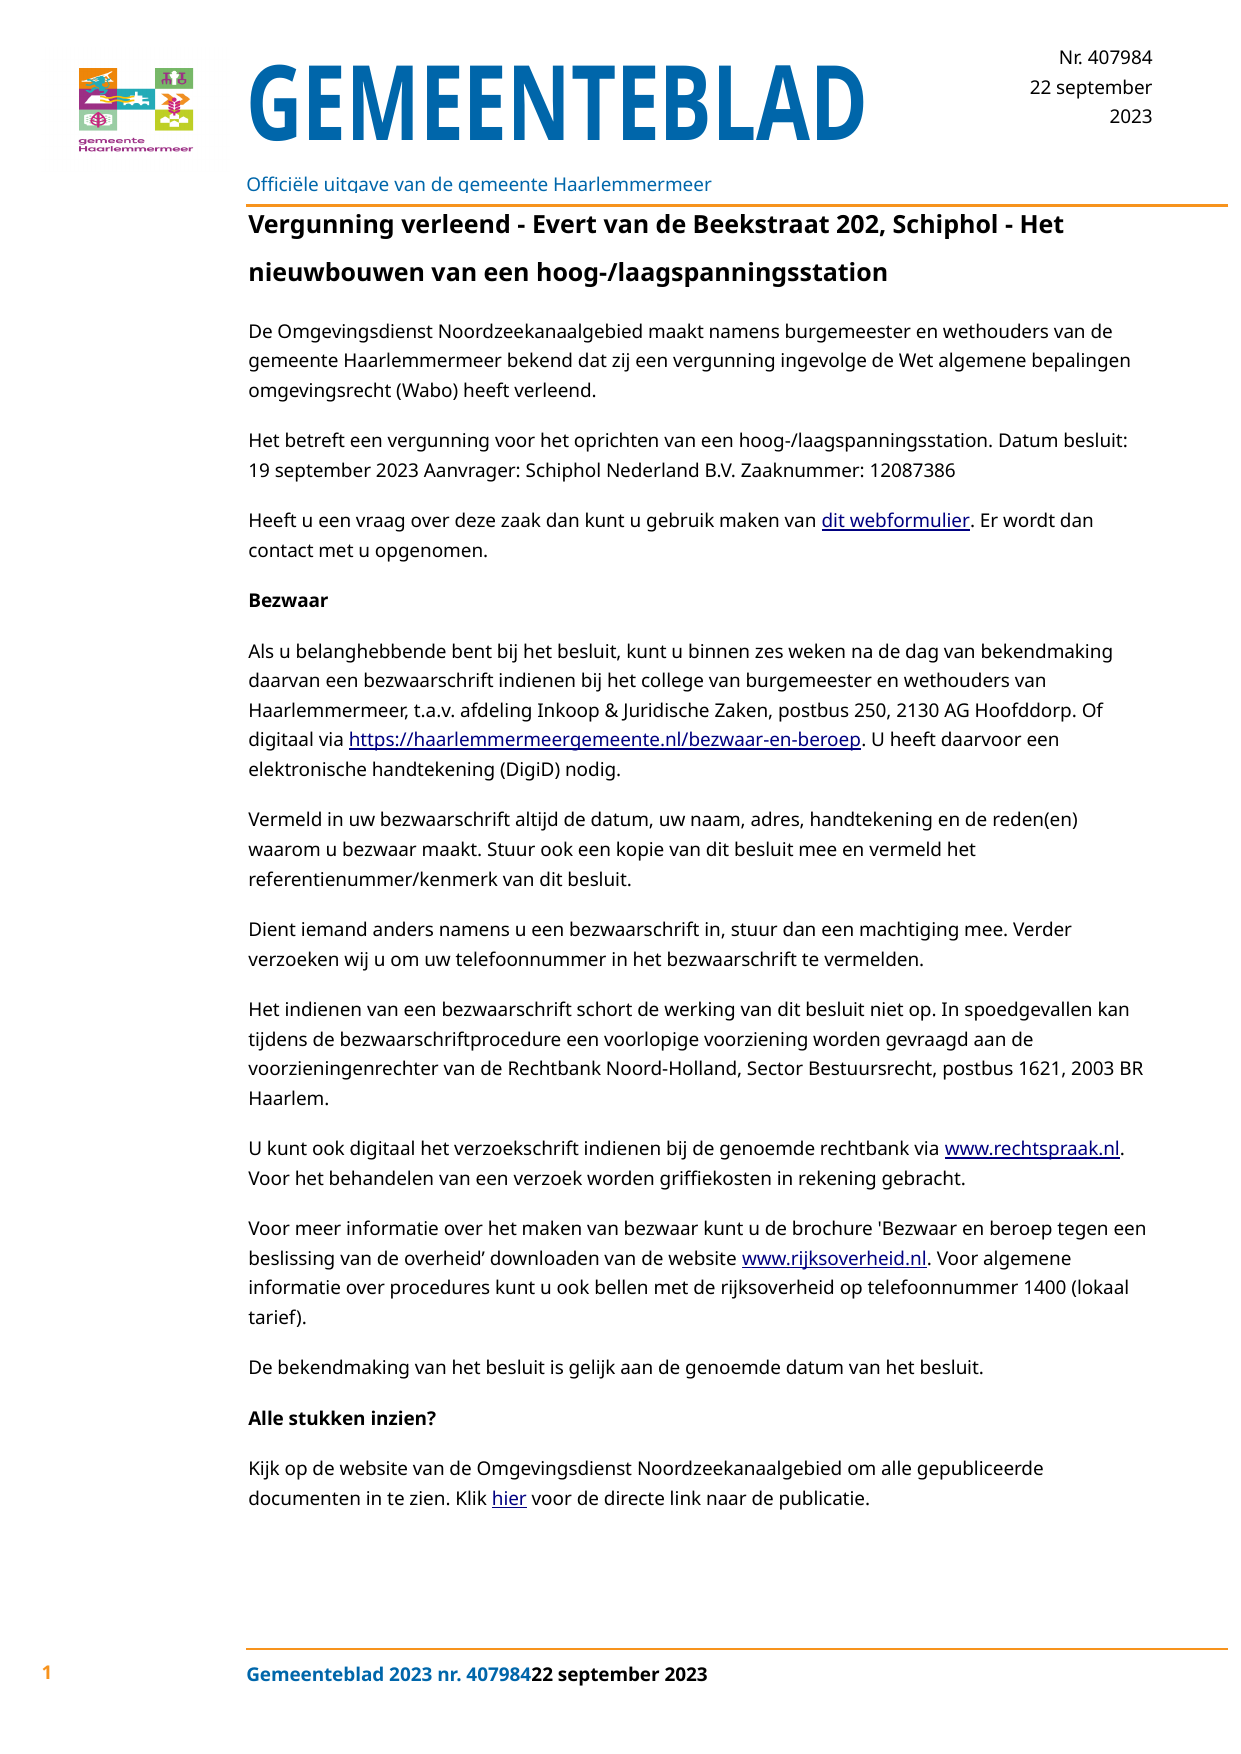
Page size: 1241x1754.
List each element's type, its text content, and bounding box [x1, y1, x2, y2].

text Vergunning verleend - Evert van de Beekstraat 202, Schiphol - Het nieuwbouwen van een hoog-/laagspanningsstation [248, 207, 1152, 288]
text Het betreft een vergunning voor het oprichten van een hoog-/laagspanningsstation. Datum besluit: 19 september 2023 Aanvrager: Schiphol Nederland B.V. Zaaknummer: 12087386 [248, 427, 1152, 483]
picture [41, 47, 231, 172]
text U kunt ook digitaal het verzoekschrift indienen bij de genoemde rechtbank via www.rechtspraak.nl. Voor het behandelen van een verzoek worden griffiekosten in rekening gebracht. [248, 1135, 1152, 1191]
text Het indienen van een bezwaarschrift schort de werking van dit besluit niet op. In spoedgevallen kan tijdens de bezwaarschriftprocedure een voorlopige voorziening worden gevraagd aan de voorzieningenrechter van de Rechtbank Noord-Holland, Sector Bestuursrecht, postbus 1621, 2003 BR Haarlem. [248, 996, 1152, 1111]
text Vermeld in uw bezwaarschrift altijd de datum, uw naam, adres, handtekening en de reden(en) waarom u bezwaar maakt. Stuur ook een kopie van dit besluit mee en vermeld het referentienummer/kenmerk van dit besluit. [248, 807, 1152, 892]
text De Omgevingsdienst Noordzeekanaalgebied maakt namens burgemeester en wethouders van de gemeente Haarlemmermeer bekend dat zij een vergunning ingevolge de Wet algemene bepalingen omgevingsrecht (Wabo) heeft verleend. [248, 318, 1152, 403]
text De bekendmaking van het besluit is gelijk aan de genoemde datum van het besluit. [248, 1354, 1152, 1380]
text Voor meer informatie over het maken van bezwaar kunt u de brochure 'Bezwaar en beroep tegen een beslissing van de overheid’ downloaden van de website www.rijksoverheid.nl. Voor algemene informatie over procedures kunt u ook bellen met de rijksoverheid op telefoonnummer 1400 (lokaal tarief). [248, 1215, 1152, 1330]
text Bezwaar [248, 587, 1152, 613]
text Kijk op de website van de Omgevingsdienst Noordzeekanaalgebied om alle gepubliceerde documenten in te zien. Klik hier voor de directe link naar de publicatie. [248, 1455, 1152, 1511]
text Heeft u een vraag over deze zaak dan kunt u gebruik maken van dit webformulier. Er wordt dan contact met u opgenomen. [248, 507, 1152, 563]
text Als u belanghebbende bent bij het besluit, kunt u binnen zes weken na de dag van bekendmaking daarvan een bezwaarschrift indienen bij het college van burgemeester en wethouders van Haarlemmermeer, t.a.v. afdeling Inkoop & Juridische Zaken, postbus 250, 2130 AG Hoofddorp. Of digitaal via https://haarlemmermeergemeente.nl/bezwaar-en-beroep. U heeft daarvoor een elektronische handtekening (DigiD) nodig. [248, 638, 1152, 782]
text Dient iemand anders namens u een bezwaarschrift in, stuur dan een machtiging mee. Verder verzoeken wij u om uw telefoonnummer in het bezwaarschrift te vermelden. [248, 916, 1152, 972]
text Alle stukken inzien? [248, 1405, 1152, 1431]
